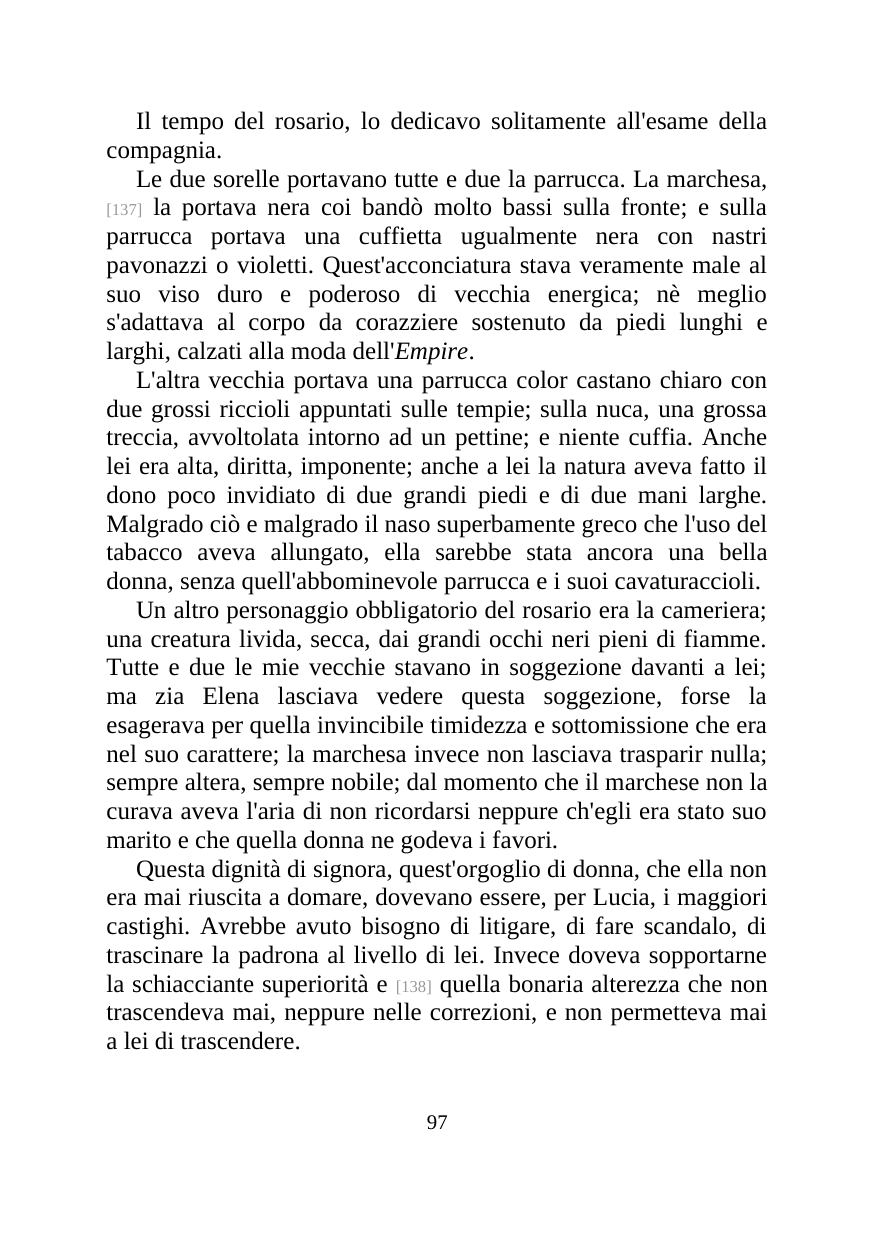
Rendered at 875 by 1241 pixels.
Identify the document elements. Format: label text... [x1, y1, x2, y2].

text L'altra vecchia portava una parrucca color castano chiaro con due grossi riccioli appuntati sulle tempie; sulla nuca, una grossa treccia, avvoltolata intorno ad un pettine; e niente cuffia. Anche lei era alta, diritta, imponente; anche a lei la natura aveva fatto il dono poco invidiato di due grandi piedi e di due mani larghe. Malgrado ciò e malgrado il naso superbamente greco che l'uso del tabacco aveva allungato, ella sarebbe stata ancora una bella donna, senza quell'abbominevole parrucca e i suoi cavaturaccioli. [106, 365, 768, 595]
text Il tempo del rosario, lo dedicavo solitamente all'esame della compagnia. [106, 106, 768, 164]
text Questa dignità di signora, quest'orgoglio di donna, che ella non era mai riuscita a domare, dovevano essere, per Lucia, i maggiori castighi. Avrebbe avuto bisogno di litigare, di fare scandalo, di trascinare la padrona al livello di lei. Invece doveva sopportarne la schiacciante superiorità e [138] quella bonaria alterezza che non trascendeva mai, neppure nelle correzioni, e non permetteva mai a lei di trascendere. [106, 854, 768, 1055]
text Le due sorelle portavano tutte e due la parrucca. La marchesa, [137] la portava nera coi bandò molto bassi sulla fronte; e sulla parrucca portava una cuffietta ugualmente nera con nastri pavonazzi o violetti. Quest'acconciatura stava veramente male al suo viso duro e poderoso di vecchia energica; nè meglio s'adattava al corpo da corazziere sostenuto da piedi lunghi e larghi, calzati alla moda dell'Empire. [106, 164, 768, 365]
text Un altro personaggio obbligatorio del rosario era la cameriera; una creatura livida, secca, dai grandi occhi neri pieni di fiamme. Tutte e due le mie vecchie stavano in soggezione davanti a lei; ma zia Elena lasciava vedere questa soggezione, forse la esagerava per quella invincibile timidezza e sottomissione che era nel suo carattere; la marchesa invece non lasciava trasparir nulla; sempre altera, sempre nobile; dal momento che il marchese non la curava aveva l'aria di non ricordarsi neppure ch'egli era stato suo marito e che quella donna ne godeva i favori. [106, 595, 768, 854]
